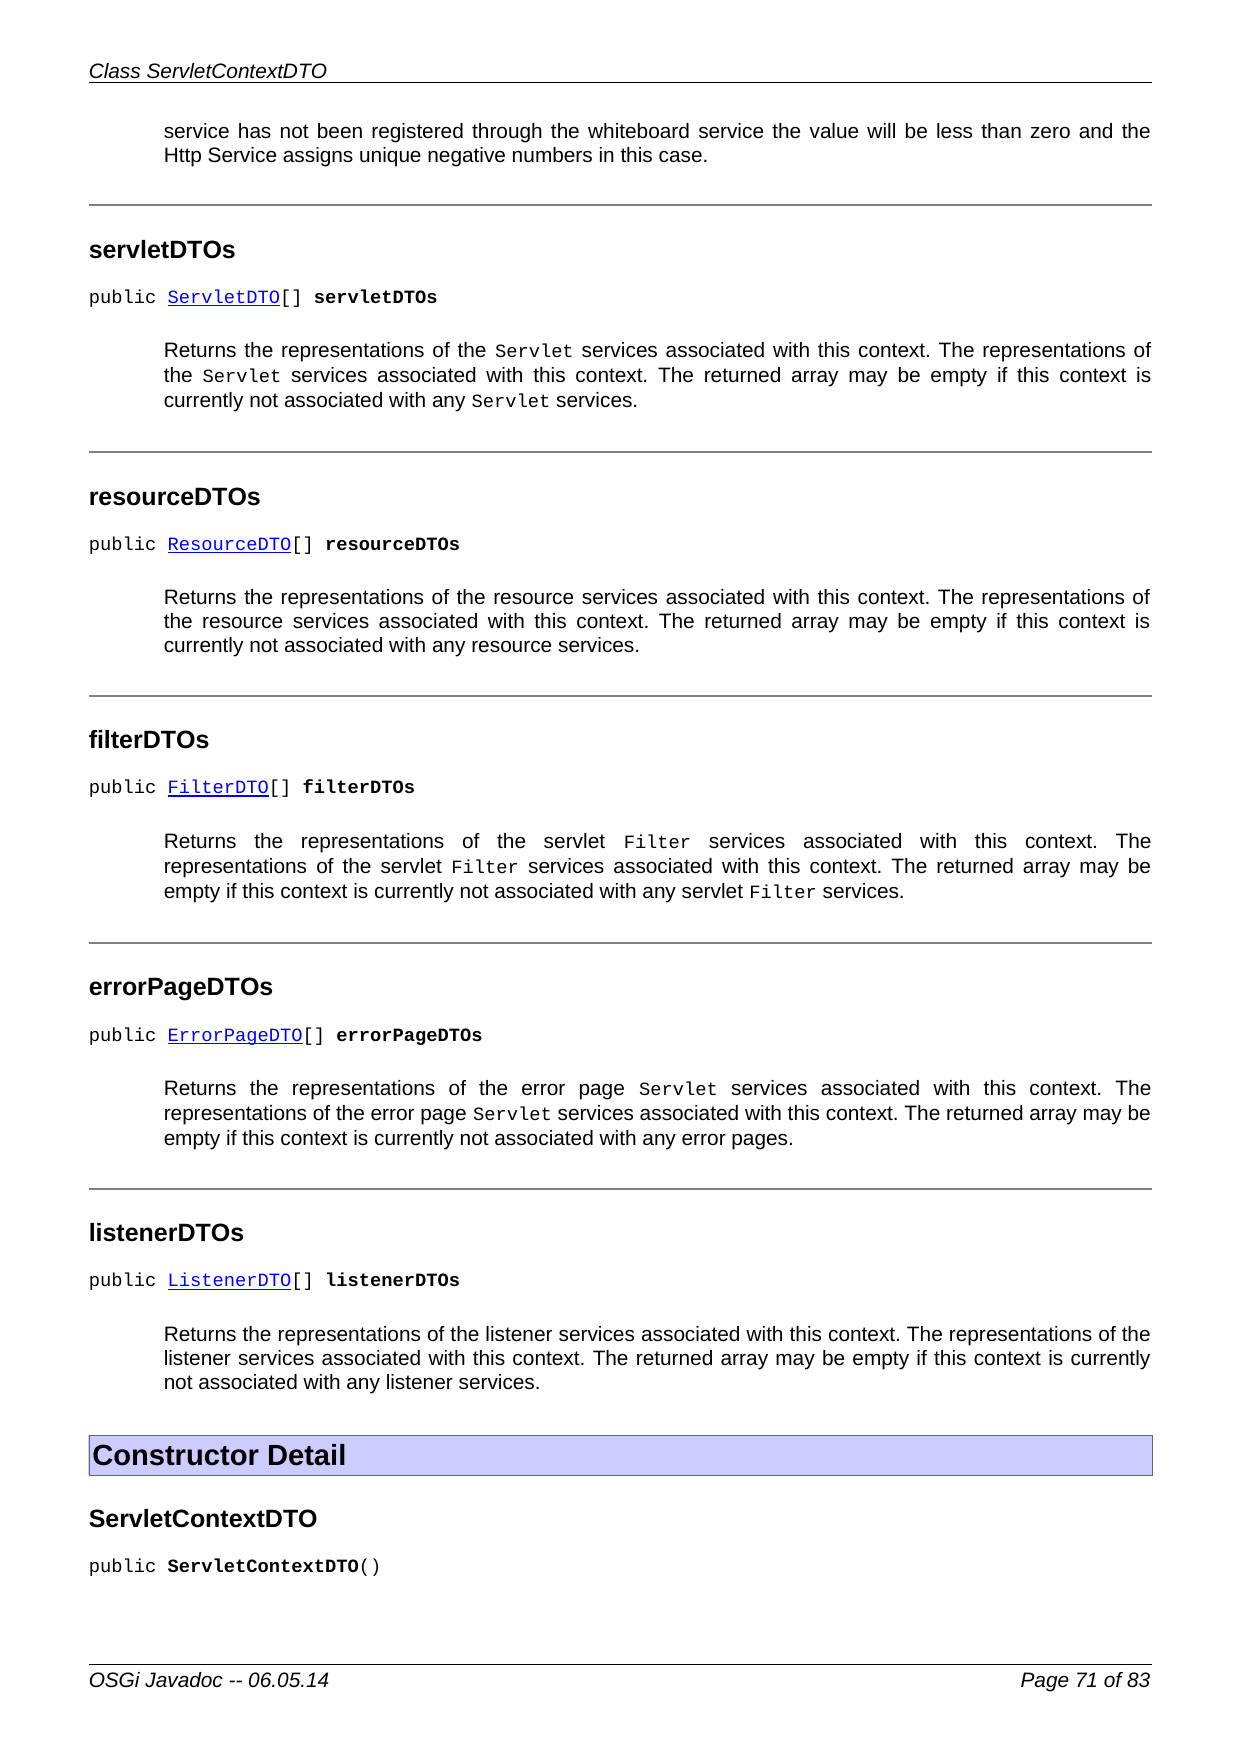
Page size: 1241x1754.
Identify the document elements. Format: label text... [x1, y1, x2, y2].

subtitle resourceDTOs [88, 482, 1152, 511]
text public ResourceDTO[] resourceDTOs [88, 535, 1152, 556]
subtitle filterDTOs [88, 725, 1152, 754]
subtitle listenerDTOs [88, 1218, 1152, 1247]
text public ServletDTO[] servletDTOs [88, 287, 1152, 309]
text Returns the representations of the listener services associated with this context. The representations of the listener services associated with this context. The returned array may be empty if this context is currently not associated with any listener services. [163, 1322, 1152, 1393]
text Returns the representations of the resource services associated with this context. The representations of the resource services associated with this context. The returned array may be empty if this context is currently not associated with any resource services. [163, 585, 1152, 657]
text public ErrorPageDTO[] errorPageDTOs [88, 1025, 1152, 1047]
subtitle errorPageDTOs [88, 972, 1152, 1001]
text Returns the representations of the Servlet services associated with this context. The representations of the Servlet services associated with this context. The returned array may be empty if this context is currently not associated with any Servlet services. [163, 338, 1152, 413]
subtitle ServletContextDTO [88, 1504, 1152, 1533]
text public FilterDTO[] filterDTOs [88, 778, 1152, 799]
text Returns the representations of the servlet Filter services associated with this context. The representations of the servlet Filter services associated with this context. The returned array may be empty if this context is currently not associated with any servlet Filter services. [163, 828, 1152, 904]
subtitle servletDTOs [88, 234, 1152, 263]
subtitle Constructor Detail [90, 1436, 1152, 1475]
text public ServletContextDTO() [88, 1557, 1152, 1578]
text public ListenerDTO[] listenerDTOs [88, 1271, 1152, 1292]
text Returns the representations of the error page Servlet services associated with this context. The representations of the error page Servlet services associated with this context. The returned array may be empty if this context is currently not associated with any error pages. [163, 1076, 1152, 1150]
text service has not been registered through the whiteboard service the value will be less than zero and the Http Service assigns unique negative numbers in this case. [163, 118, 1152, 166]
